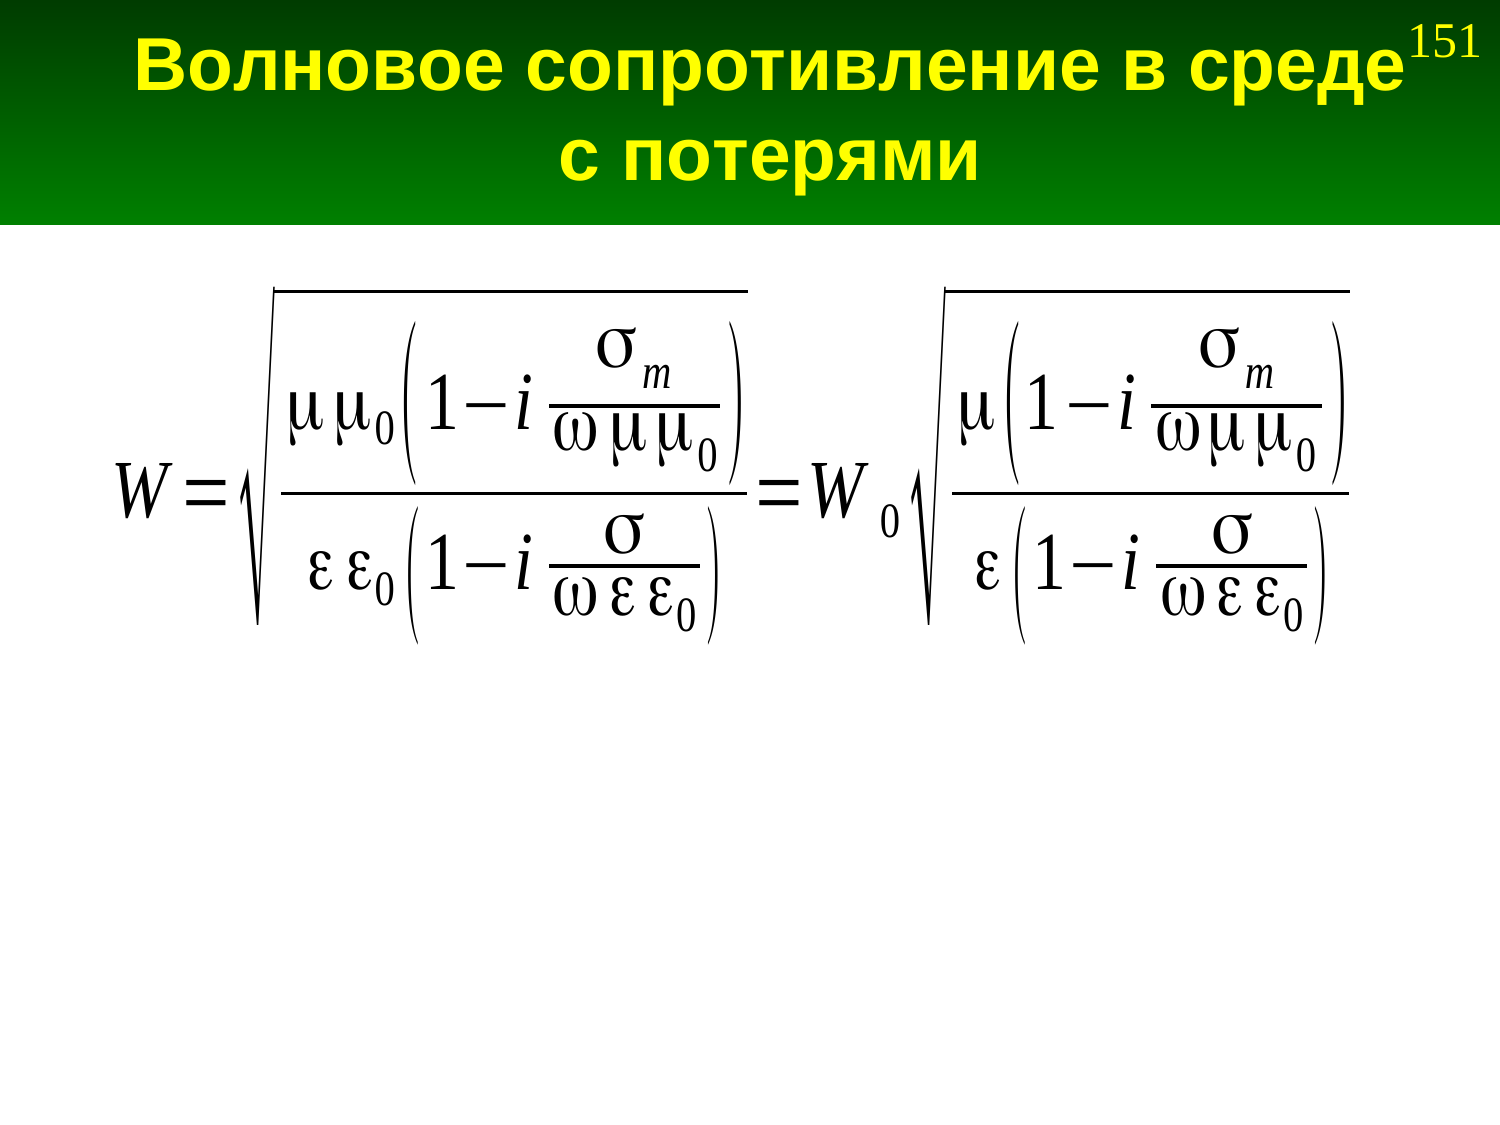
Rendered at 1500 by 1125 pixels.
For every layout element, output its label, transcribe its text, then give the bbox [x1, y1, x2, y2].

title Волновое сопротивление в среде с потерями [100, 7, 1441, 204]
chart [94, 284, 1370, 650]
